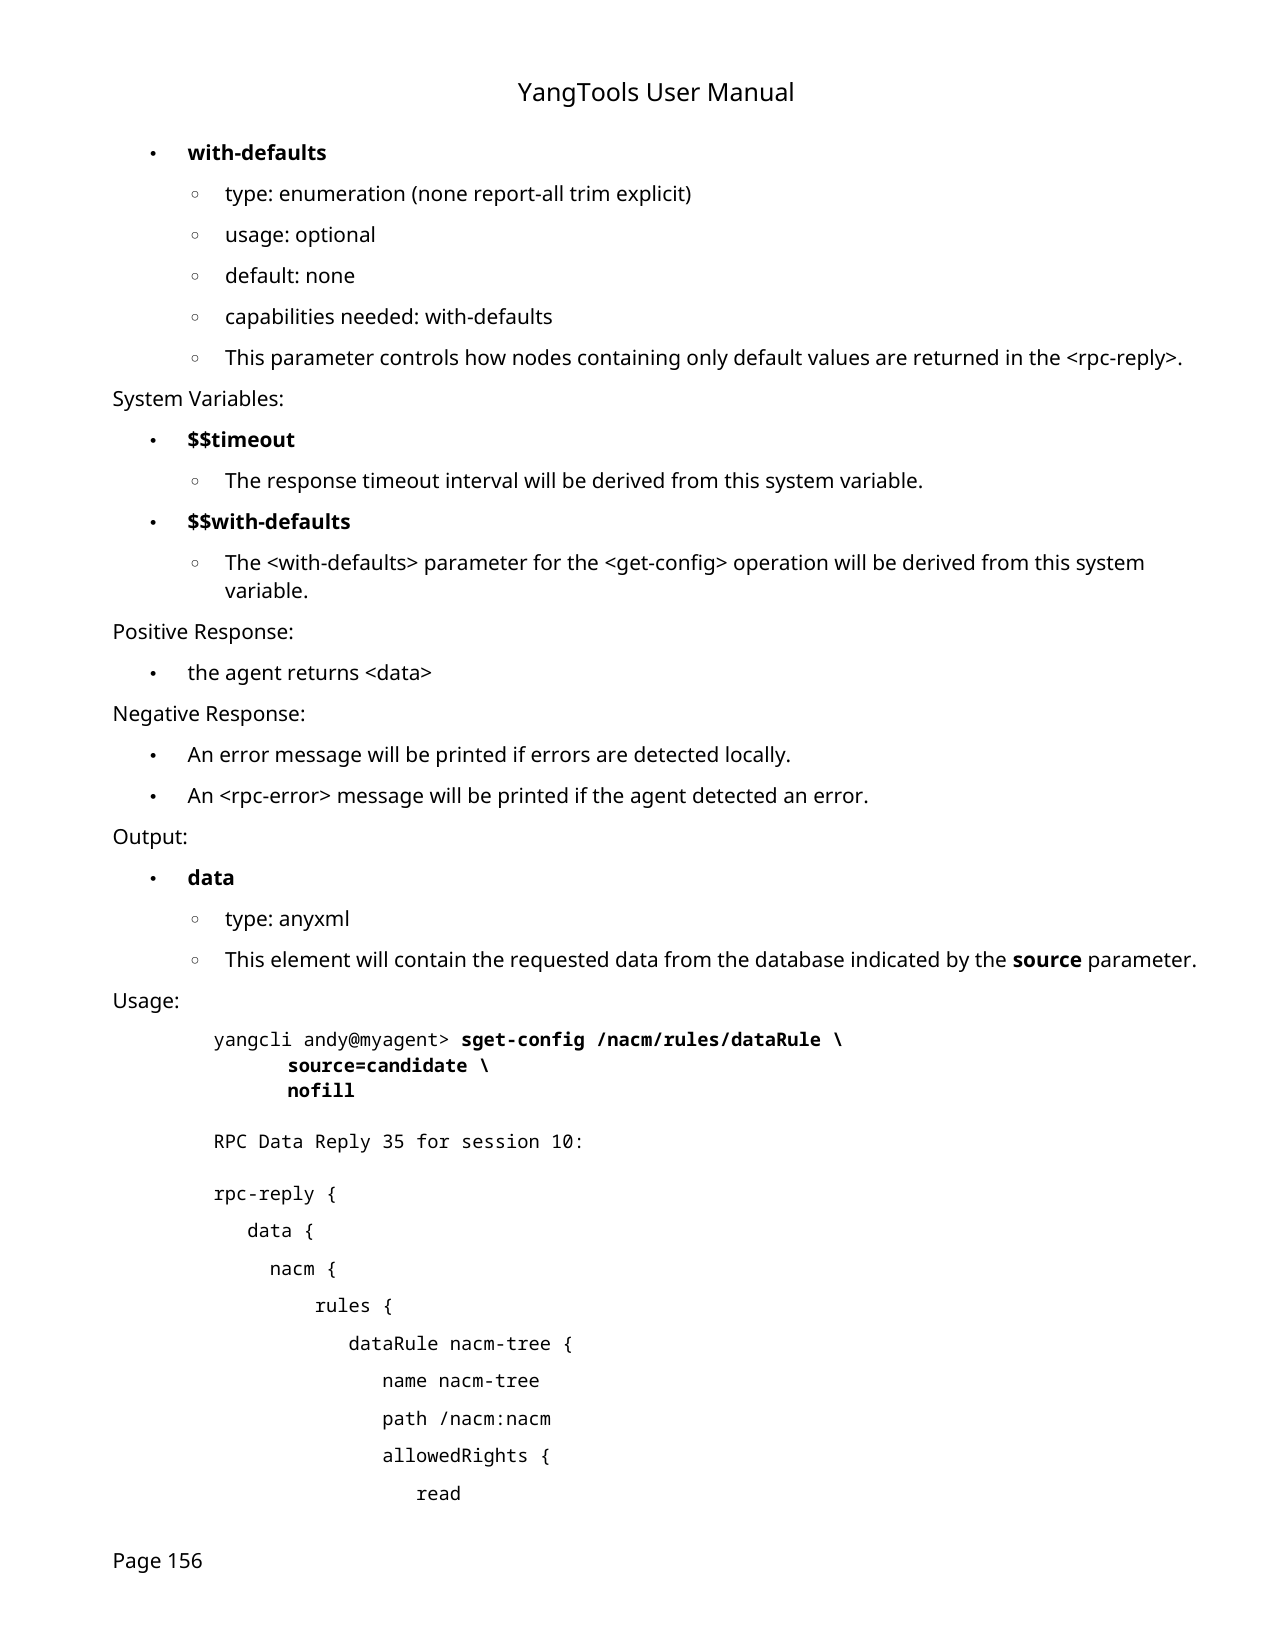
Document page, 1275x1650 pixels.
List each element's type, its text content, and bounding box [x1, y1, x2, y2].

text System Variables: [112, 384, 1200, 413]
text Output: [112, 822, 1200, 850]
text yangcli andy@myagent> sget-config /nacm/rules/dataRule \ source=candidate \ nofill RPC Data Reply 35 for session 10: rpc-reply { [139, 1027, 1200, 1205]
list type: anyxml [187, 904, 1200, 932]
text Usage: [112, 986, 1200, 1014]
list The <with-defaults> parameter for the <get-config> operation will be derived from this system variable. [187, 548, 1200, 605]
list capabilities needed: with-defaults [187, 302, 1200, 331]
list This parameter controls how nodes containing only default values are returned in the <rpc-reply>. [187, 343, 1200, 372]
text Negative Response: [112, 699, 1200, 728]
text data { [139, 1217, 1200, 1243]
text Positive Response: [112, 617, 1200, 646]
list type: enumeration (none report-all trim explicit) [187, 179, 1200, 208]
list usage: optional [187, 220, 1200, 249]
text allowedRights { [139, 1442, 1200, 1468]
text dataRule nacm-tree { [139, 1330, 1200, 1355]
text path /nacm:nacm [139, 1405, 1200, 1430]
text nacm { [139, 1255, 1200, 1280]
list An error message will be printed if errors are detected locally. [150, 740, 1200, 768]
list with-defaults [150, 138, 1200, 167]
text read [139, 1480, 1200, 1505]
list default: none [187, 261, 1200, 290]
list $$timeout [150, 425, 1200, 453]
list $$with-defaults [150, 507, 1200, 535]
list data [150, 863, 1200, 891]
text name nacm-tree [139, 1367, 1200, 1393]
text rules { [139, 1292, 1200, 1318]
list The response timeout interval will be derived from this system variable. [187, 466, 1200, 494]
list This element will contain the requested data from the database indicated by the source parameter. [187, 945, 1200, 973]
list the agent returns <data> [150, 658, 1200, 687]
list An <rpc-error> message will be printed if the agent detected an error. [150, 781, 1200, 809]
